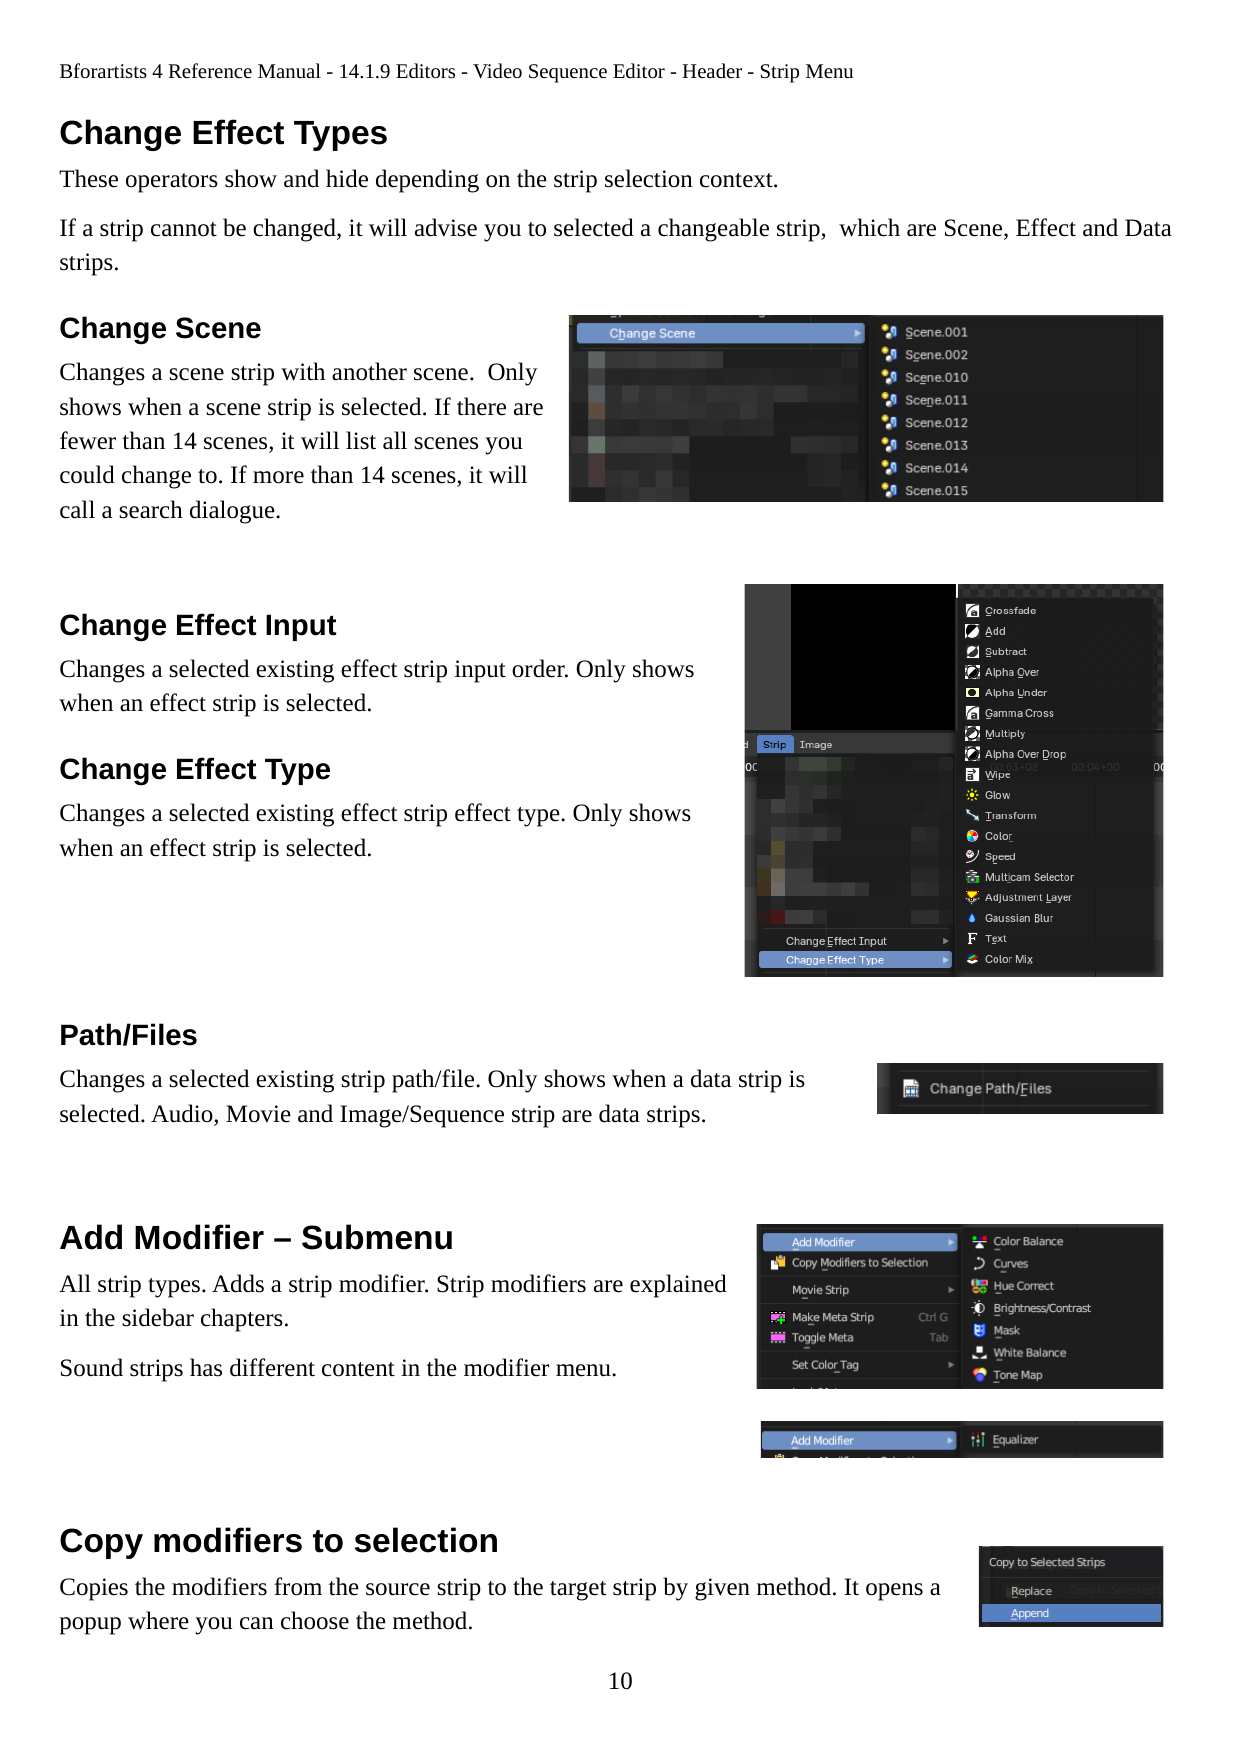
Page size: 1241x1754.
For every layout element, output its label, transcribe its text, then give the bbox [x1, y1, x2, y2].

picture [978, 1546, 1164, 1627]
text Changes a selected existing effect strip effect type. Only shows when an effect strip is selected. [59, 798, 744, 862]
subtitle Change Effect Input [59, 608, 744, 642]
text Changes a scene strip with another scene. Only shows when a scene strip is selected. If there are fewer than 14 scenes, it will list all scenes you could change to. If more than 14 scenes, it will call a search dialogue. [59, 357, 1181, 524]
text These operators show and hide depending on the strip selection context. [59, 164, 1181, 192]
text All strip types. Adds a strip modifier. Strip modifiers are explained in the sidebar chapters. [59, 1269, 756, 1332]
picture [756, 1224, 1164, 1389]
text Changes a selected existing effect strip input order. Only shows when an effect strip is selected. [59, 654, 744, 717]
text Copies the modifiers from the source strip to the target strip by given method. It opens a popup where you can choose the method. [59, 1572, 1181, 1635]
picture [760, 1421, 1164, 1458]
subtitle Add Modifier – Submenu [59, 1218, 1181, 1257]
subtitle [1164, 608, 1181, 642]
subtitle Change Effect Types [59, 113, 1181, 151]
picture [877, 1063, 1164, 1114]
subtitle Copy modifiers to selection [59, 1521, 1181, 1559]
text Changes a selected existing strip path/file. Only shows when a data strip is selected. Audio, Movie and Image/Sequence strip are data strips. [59, 1064, 1181, 1128]
text If a strip cannot be changed, it will advise you to selected a changeable strip, which are Scene, Effect and Data strips. [59, 213, 1181, 276]
subtitle Change Effect Type [59, 752, 744, 786]
picture [744, 584, 1164, 977]
subtitle [1164, 752, 1181, 786]
text Sound strips has different content in the modifier menu. [59, 1353, 756, 1381]
subtitle Change Scene [59, 311, 1181, 345]
subtitle Path/Files [59, 1018, 1181, 1052]
picture [568, 315, 1164, 502]
